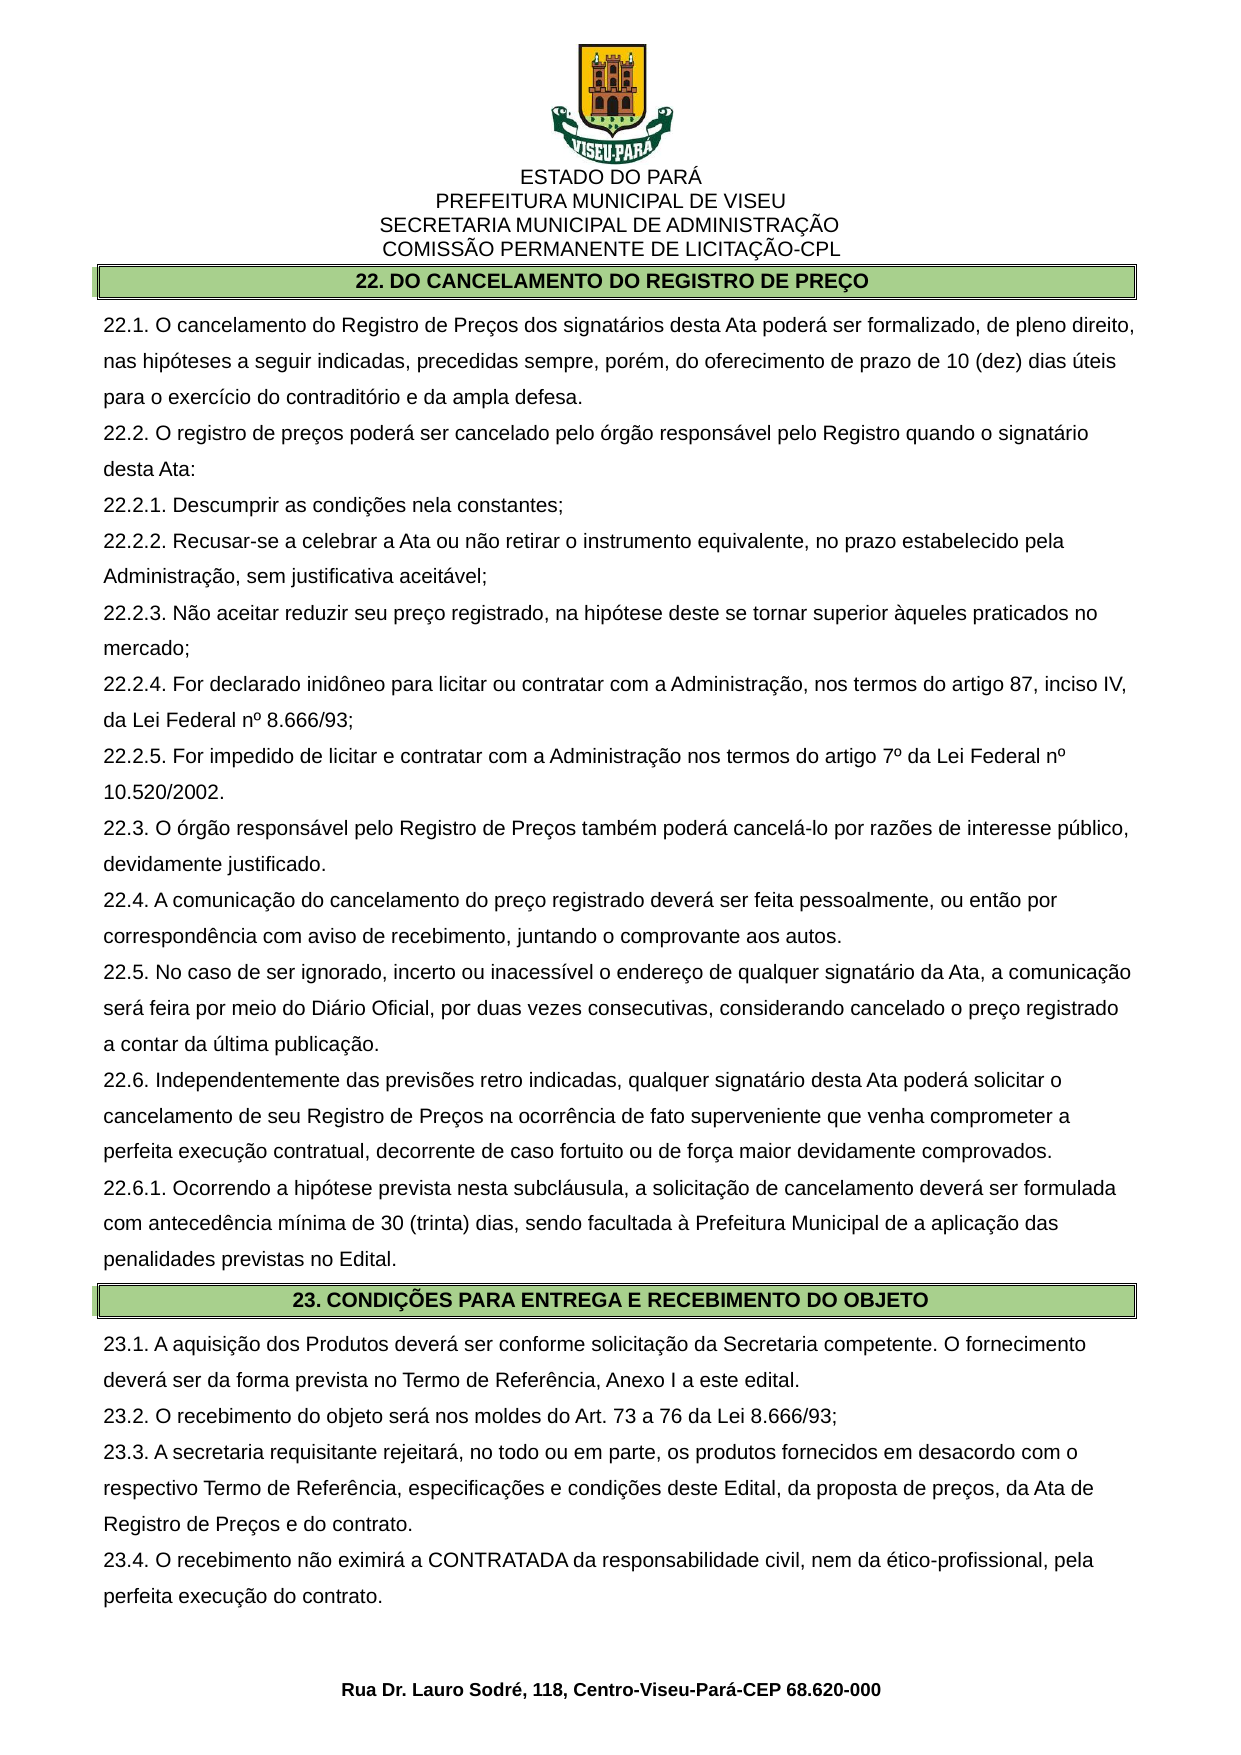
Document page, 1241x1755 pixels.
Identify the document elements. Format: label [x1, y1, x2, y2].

picture [551, 44, 674, 165]
